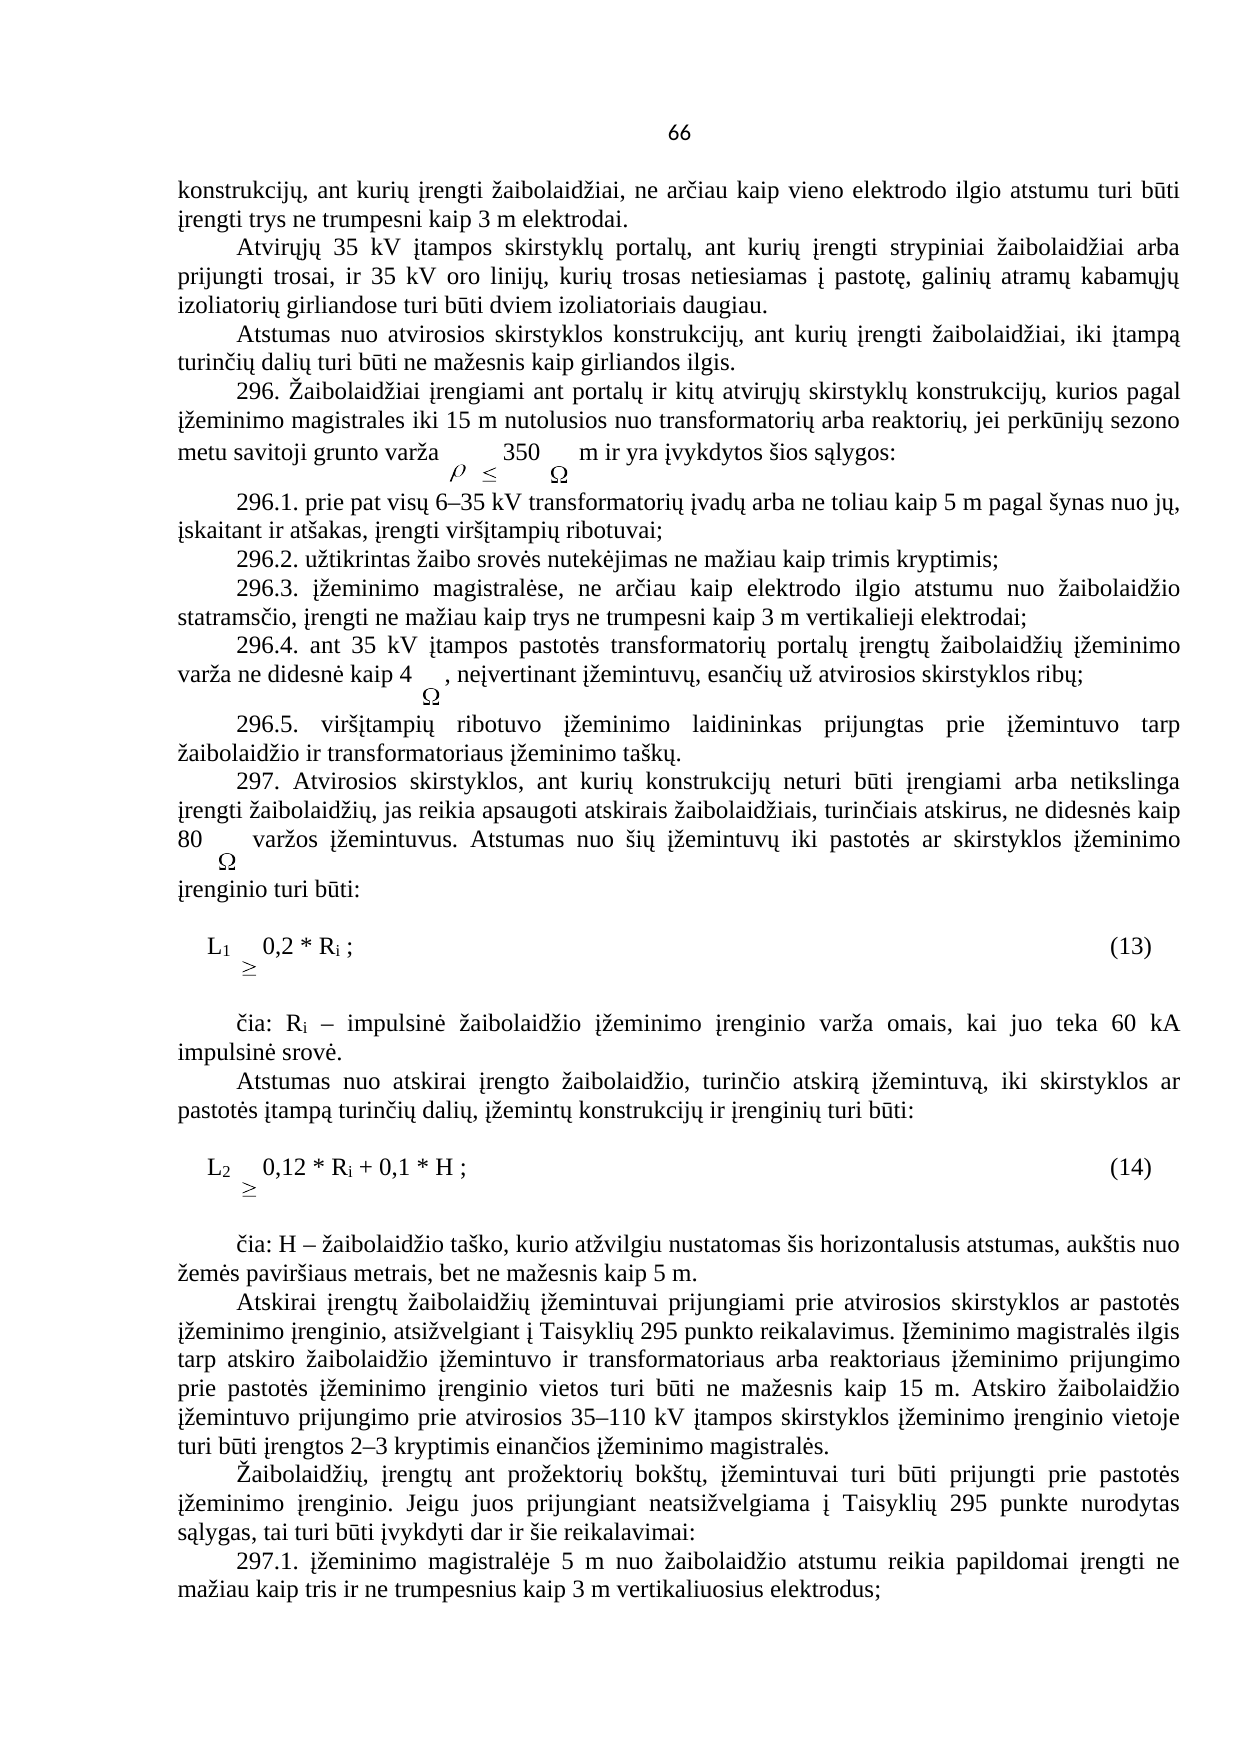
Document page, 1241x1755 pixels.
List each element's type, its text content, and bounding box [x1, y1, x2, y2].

text 296.4. ant 35 kV įtampos pastotės transformatorių portalų įrengtų žaibolaidžių įžeminimo varža ne didesnė kaip 4 , neįvertinant įžemintuvų, esančių už atvirosios skirstyklos ribų; [177, 631, 1181, 709]
text Atvirųjų 35 kV įtampos skirstyklų portalų, ant kurių įrengti strypiniai žaibolaidžiai arba prijungti trosai, ir 35 kV oro linijų, kurių trosas netiesiamas į pastotę, galinių atramų kabamųjų izoliatorių girliandose turi būti dviem izoliatoriais daugiau. [177, 232, 1181, 319]
text konstrukcijų, ant kurių įrengti žaibolaidžiai, ne arčiau kaip vieno elektrodo ilgio atstumu turi būti įrengti trys ne trumpesni kaip 3 m elektrodai. [177, 175, 1181, 232]
text L2 0,12 * Ri + 0,1 * H ; (14) [177, 1152, 1181, 1201]
text čia: Ri – impulsinė žaibolaidžio įžeminimo įrenginio varža omais, kai juo teka 60 kA impulsinė srovė. [177, 1008, 1181, 1066]
text 296. Žaibolaidžiai įrengiami ant portalų ir kitų atvirųjų skirstyklų konstrukcijų, kurios pagal įžeminimo magistrales iki 15 m nutolusios nuo transformatorių arba reaktorių, jei perkūnijų sezono metu savitoji grunto varža 350 m ir yra įvykdytos šios sąlygos: [177, 376, 1181, 487]
text 296.3. įžeminimo magistralėse, ne arčiau kaip elektrodo ilgio atstumu nuo žaibolaidžio statramsčio, įrengti ne mažiau kaip trys ne trumpesni kaip 3 m vertikalieji elektrodai; [177, 573, 1181, 631]
text 296.1. prie pat visų 6–35 kV transformatorių įvadų arba ne toliau kaip 5 m pagal šynas nuo jų, įskaitant ir atšakas, įrengti viršįtampių ribotuvai; [177, 487, 1181, 544]
text Atskirai įrengtų žaibolaidžių įžemintuvai prijungiami prie atvirosios skirstyklos ar pastotės įžeminimo įrenginio, atsižvelgiant į Taisyklių 295 punkto reikalavimus. Įžeminimo magistralės ilgis tarp atskiro žaibolaidžio įžemintuvo ir transformatoriaus arba reaktoriaus įžeminimo prijungimo prie pastotės įžeminimo įrenginio vietos turi būti ne mažesnis kaip 15 m. Atskiro žaibolaidžio įžemintuvo prijungimo prie atvirosios 35–110 kV įtampos skirstyklos įžeminimo įrenginio vietoje turi būti įrengtos 2–3 kryptimis einančios įžeminimo magistralės. [177, 1287, 1181, 1459]
text čia: H – žaibolaidžio taško, kurio atžvilgiu nustatomas šis horizontalusis atstumas, aukštis nuo žemės paviršiaus metrais, bet ne mažesnis kaip 5 m. [177, 1229, 1181, 1287]
text L1 0,2 * Ri ; (13) [177, 931, 1181, 980]
text 296.5. viršįtampių ribotuvo įžeminimo laidininkas prijungtas prie įžemintuvo tarp žaibolaidžio ir transformatoriaus įžeminimo taškų. [177, 709, 1181, 766]
text 297.1. įžeminimo magistralėje 5 m nuo žaibolaidžio atstumu reikia papildomai įrengti ne mažiau kaip tris ir ne trumpesnius kaip 3 m vertikaliuosius elektrodus; [177, 1546, 1181, 1603]
text 296.2. užtikrintas žaibo srovės nutekėjimas ne mažiau kaip trimis kryptimis; [177, 544, 1181, 573]
text Atstumas nuo atvirosios skirstyklos konstrukcijų, ant kurių įrengti žaibolaidžiai, iki įtampą turinčių dalių turi būti ne mažesnis kaip girliandos ilgis. [177, 319, 1181, 376]
text Atstumas nuo atskirai įrengto žaibolaidžio, turinčio atskirą įžemintuvą, iki skirstyklos ar pastotės įtampą turinčių dalių, įžemintų konstrukcijų ir įrenginių turi būti: [177, 1066, 1181, 1123]
text Žaibolaidžių, įrengtų ant prožektorių bokštų, įžemintuvai turi būti prijungti prie pastotės įžeminimo įrenginio. Jeigu juos prijungiant neatsižvelgiama į Taisyklių 295 punkte nurodytas sąlygas, tai turi būti įvykdyti dar ir šie reikalavimai: [177, 1459, 1181, 1546]
text 297. Atvirosios skirstyklos, ant kurių konstrukcijų neturi būti įrengiami arba netikslinga įrengti žaibolaidžių, jas reikia apsaugoti atskirais žaibolaidžiais, turinčiais atskirus, ne didesnės kaip 80 varžos įžemintuvus. Atstumas nuo šių įžemintuvų iki pastotės ar skirstyklos įžeminimo įrenginio turi būti: [177, 766, 1181, 902]
